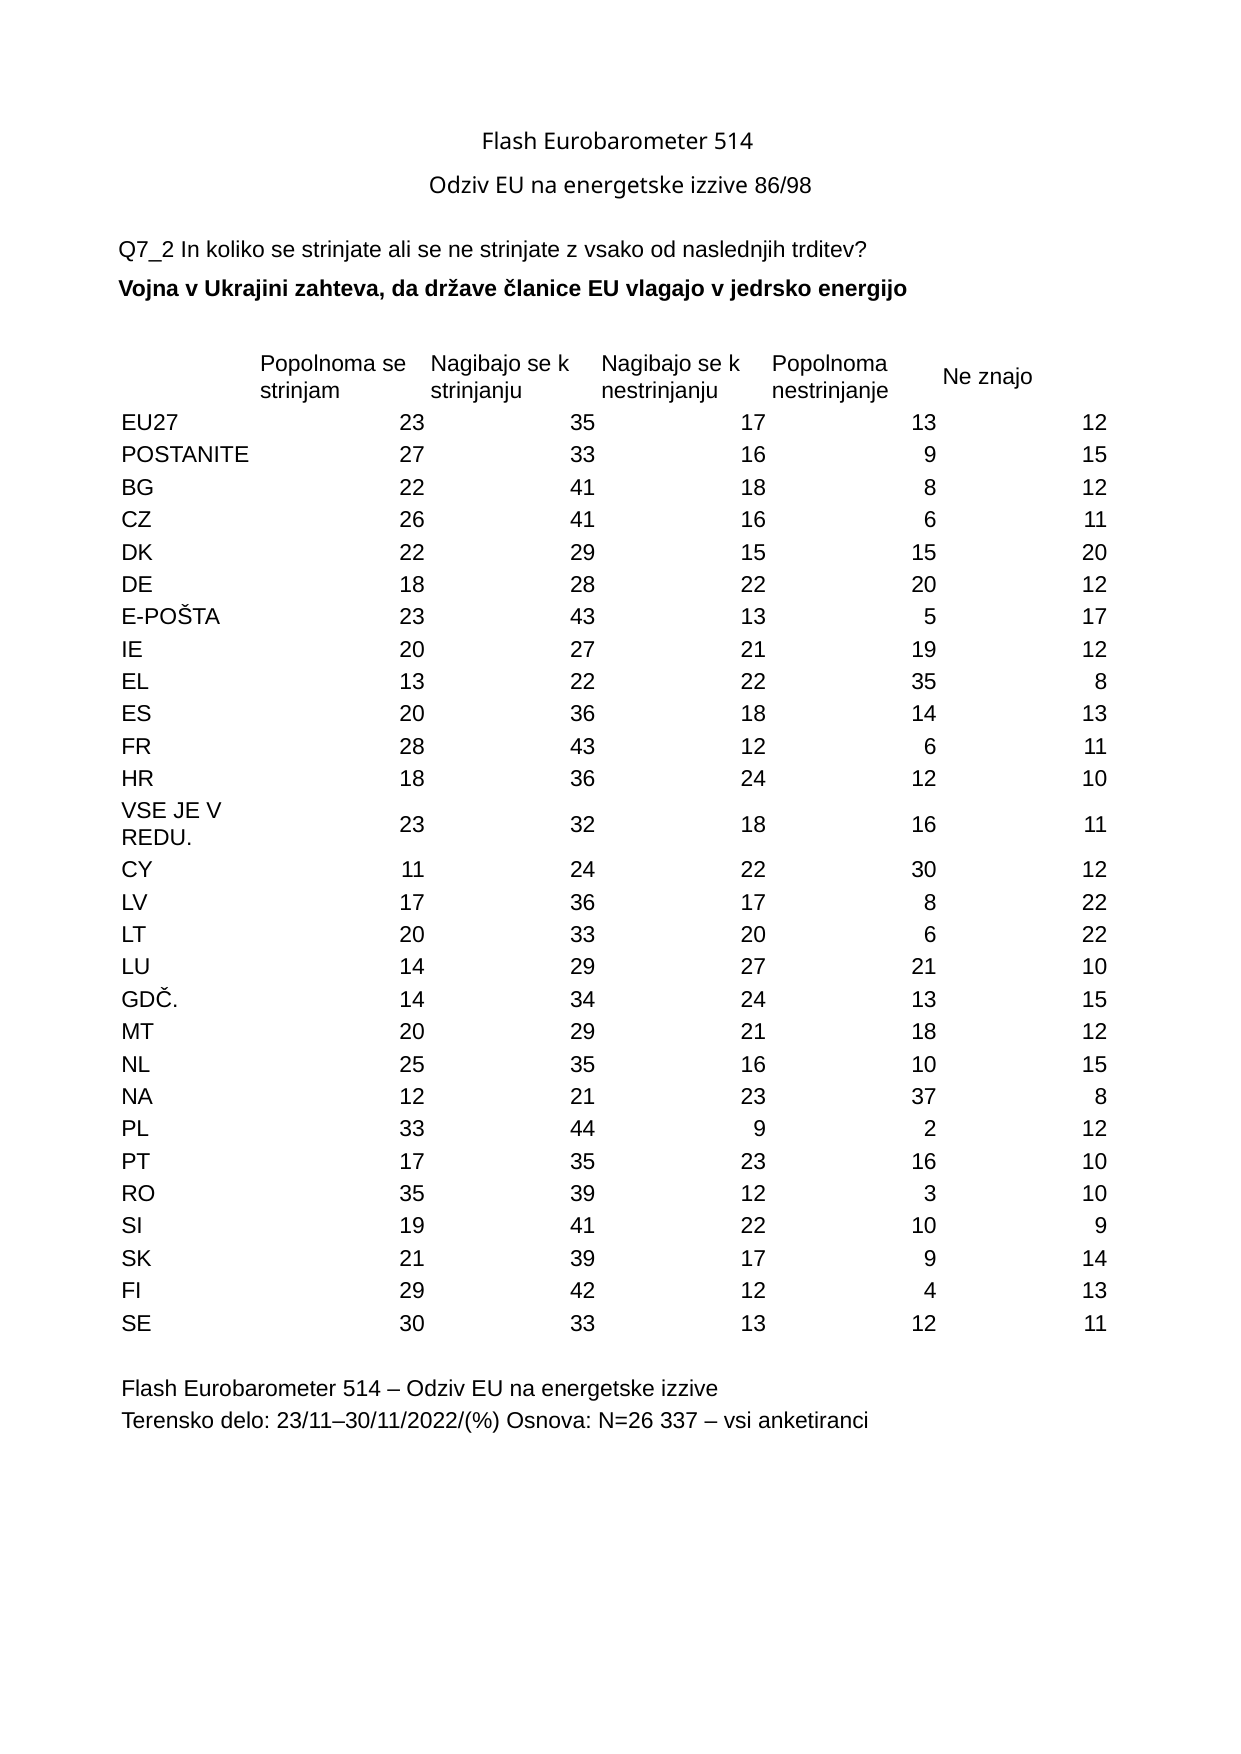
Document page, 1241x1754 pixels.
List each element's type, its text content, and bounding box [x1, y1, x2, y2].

table_cell 22 [598, 853, 769, 886]
table_cell 19 [769, 633, 939, 665]
table_cell 6 [769, 503, 939, 535]
table_cell 16 [769, 1145, 939, 1177]
table_cell 13 [598, 1307, 769, 1339]
table_cell 33 [257, 1112, 427, 1145]
table_cell 30 [257, 1307, 427, 1339]
table_cell 12 [769, 762, 939, 794]
table_cell SI [118, 1210, 257, 1242]
table_cell SE [118, 1307, 257, 1339]
table_cell 22 [598, 568, 769, 600]
table_header Popolnoma se strinjam [257, 347, 427, 406]
table_cell 9 [598, 1112, 769, 1145]
table_cell 18 [598, 795, 769, 853]
table_cell 16 [769, 795, 939, 853]
table_cell 23 [598, 1145, 769, 1177]
table_cell 8 [769, 886, 939, 918]
table_header [118, 347, 257, 406]
table_cell [118, 1339, 257, 1371]
table_cell PL [118, 1112, 257, 1145]
table_cell 41 [428, 1210, 598, 1242]
table_cell 15 [939, 438, 1110, 471]
table_cell LT [118, 918, 257, 950]
table_cell 17 [598, 1242, 769, 1274]
table_cell 12 [257, 1080, 427, 1112]
table_cell 15 [939, 983, 1110, 1015]
table_cell 15 [939, 1048, 1110, 1080]
table_cell 24 [598, 983, 769, 1015]
table_cell 3 [769, 1177, 939, 1209]
table_cell 20 [598, 918, 769, 950]
table_cell 13 [939, 698, 1110, 730]
table_cell 20 [257, 918, 427, 950]
table_cell 39 [428, 1242, 598, 1274]
table_cell 26 [257, 503, 427, 535]
table_cell VSE JE V REDU. [118, 795, 257, 853]
table_cell [257, 1339, 427, 1371]
table_cell 23 [257, 795, 427, 853]
table_cell 30 [769, 853, 939, 886]
table_cell 21 [598, 1015, 769, 1047]
table_cell [769, 1339, 939, 1371]
table_cell 10 [939, 950, 1110, 983]
table_cell PT [118, 1145, 257, 1177]
table_cell 11 [939, 730, 1110, 762]
table_cell 35 [428, 1145, 598, 1177]
table_cell 12 [939, 406, 1110, 438]
table_cell 16 [598, 1048, 769, 1080]
table_cell E-POŠTA [118, 600, 257, 633]
table_header Popolnoma nestrinjanje [769, 347, 939, 406]
table_cell 11 [257, 853, 427, 886]
table_cell 29 [428, 1015, 598, 1047]
table_cell MT [118, 1015, 257, 1047]
table_cell 10 [769, 1048, 939, 1080]
table_cell 17 [257, 886, 427, 918]
table_cell 42 [428, 1274, 598, 1307]
table_cell 2 [769, 1112, 939, 1145]
table_cell 17 [257, 1145, 427, 1177]
table_cell EL [118, 665, 257, 697]
table_cell 21 [769, 950, 939, 983]
table_cell 18 [769, 1015, 939, 1047]
table_cell 23 [598, 1080, 769, 1112]
table_cell 8 [939, 665, 1110, 697]
table_cell 28 [428, 568, 598, 600]
table_cell 13 [598, 600, 769, 633]
table_header Nagibajo se k strinjanju [428, 347, 598, 406]
table_cell 33 [428, 1307, 598, 1339]
table_header Ne znajo [939, 347, 1110, 406]
table_cell 6 [769, 918, 939, 950]
table_cell 16 [598, 438, 769, 471]
table_cell 13 [257, 665, 427, 697]
table_cell 12 [598, 1177, 769, 1209]
table_cell LU [118, 950, 257, 983]
table_cell 12 [939, 633, 1110, 665]
table_cell Terensko delo: 23/11–30/11/2022/(%) Osnova: N=26 337 – vsi anketiranci [118, 1404, 1110, 1436]
table_cell 9 [939, 1210, 1110, 1242]
table_cell 12 [939, 568, 1110, 600]
table_cell 22 [598, 1210, 769, 1242]
table_cell 22 [257, 471, 427, 503]
table_cell 24 [598, 762, 769, 794]
table_cell 20 [769, 568, 939, 600]
table_cell LV [118, 886, 257, 918]
table_cell 19 [257, 1210, 427, 1242]
table_cell 36 [428, 698, 598, 730]
table_cell SK [118, 1242, 257, 1274]
table_cell 10 [769, 1210, 939, 1242]
table_cell 11 [939, 503, 1110, 535]
table_cell 35 [257, 1177, 427, 1209]
table_cell 33 [428, 438, 598, 471]
table_cell 23 [257, 600, 427, 633]
table_cell 27 [598, 950, 769, 983]
table_cell 34 [428, 983, 598, 1015]
table_cell NA [118, 1080, 257, 1112]
table_cell 13 [939, 1274, 1110, 1307]
table_cell FI [118, 1274, 257, 1307]
table_cell 14 [257, 983, 427, 1015]
table_cell 12 [939, 1112, 1110, 1145]
table_cell 43 [428, 600, 598, 633]
table_header Nagibajo se k nestrinjanju [598, 347, 769, 406]
table_cell 27 [257, 438, 427, 471]
table_cell 25 [257, 1048, 427, 1080]
table_cell 12 [598, 1274, 769, 1307]
table_cell DE [118, 568, 257, 600]
table_cell DK [118, 535, 257, 568]
table_cell 20 [939, 535, 1110, 568]
table_cell 6 [769, 730, 939, 762]
table_cell CZ [118, 503, 257, 535]
table_cell 44 [428, 1112, 598, 1145]
table_cell EU27 [118, 406, 257, 438]
table_cell 29 [428, 535, 598, 568]
table_cell 29 [428, 950, 598, 983]
table_cell 17 [939, 600, 1110, 633]
table_cell 41 [428, 471, 598, 503]
table_cell 18 [598, 698, 769, 730]
table_cell 11 [939, 795, 1110, 853]
table_cell 10 [939, 1177, 1110, 1209]
table_cell 15 [598, 535, 769, 568]
table_cell Flash Eurobarometer 514 – Odziv EU na energetske izzive [118, 1371, 1110, 1404]
table_cell 12 [769, 1307, 939, 1339]
table_cell 33 [428, 918, 598, 950]
table_cell 18 [257, 568, 427, 600]
table_cell [939, 1339, 1110, 1371]
table_cell 22 [598, 665, 769, 697]
table_cell FR [118, 730, 257, 762]
table_cell 24 [428, 853, 598, 886]
table_cell 20 [257, 1015, 427, 1047]
table_cell [598, 1339, 769, 1371]
table_cell 21 [598, 633, 769, 665]
table_cell 10 [939, 762, 1110, 794]
table_cell 12 [598, 730, 769, 762]
table_cell 9 [769, 438, 939, 471]
table_cell 22 [257, 535, 427, 568]
table_cell 14 [769, 698, 939, 730]
table_cell 9 [769, 1242, 939, 1274]
table_cell 14 [939, 1242, 1110, 1274]
table_cell 41 [428, 503, 598, 535]
table_cell NL [118, 1048, 257, 1080]
table_cell 20 [257, 698, 427, 730]
table_cell BG [118, 471, 257, 503]
table_cell 17 [598, 406, 769, 438]
table_cell 29 [257, 1274, 427, 1307]
table_cell POSTANITE [118, 438, 257, 471]
table_cell 35 [428, 406, 598, 438]
table_cell 32 [428, 795, 598, 853]
table_cell GDČ. [118, 983, 257, 1015]
table_cell 36 [428, 762, 598, 794]
table_cell 27 [428, 633, 598, 665]
table_cell 22 [939, 918, 1110, 950]
table_cell 4 [769, 1274, 939, 1307]
table_cell 20 [257, 633, 427, 665]
table_cell RO [118, 1177, 257, 1209]
table_cell 18 [598, 471, 769, 503]
table_cell 8 [769, 471, 939, 503]
table_cell 23 [257, 406, 427, 438]
table_cell HR [118, 762, 257, 794]
table_cell 12 [939, 1015, 1110, 1047]
table_cell 28 [257, 730, 427, 762]
table_cell 14 [257, 950, 427, 983]
table_cell 5 [769, 600, 939, 633]
table_cell 39 [428, 1177, 598, 1209]
table_cell ES [118, 698, 257, 730]
table_cell 18 [257, 762, 427, 794]
table_cell 17 [598, 886, 769, 918]
table_cell 22 [939, 886, 1110, 918]
table_cell 35 [769, 665, 939, 697]
table_cell 11 [939, 1307, 1110, 1339]
table_cell 13 [769, 406, 939, 438]
table_cell IE [118, 633, 257, 665]
table_cell [428, 1339, 598, 1371]
table_cell 8 [939, 1080, 1110, 1112]
table_cell CY [118, 853, 257, 886]
table_cell 12 [939, 853, 1110, 886]
text Q7_2 In koliko se strinjate ali se ne strinjate z vsako od naslednjih trditev? [118, 236, 1122, 262]
table_cell 15 [769, 535, 939, 568]
table_cell 43 [428, 730, 598, 762]
table_cell 22 [428, 665, 598, 697]
table_cell 35 [428, 1048, 598, 1080]
table_cell 16 [598, 503, 769, 535]
table_cell 21 [257, 1242, 427, 1274]
table_cell 10 [939, 1145, 1110, 1177]
table_cell 36 [428, 886, 598, 918]
text Vojna v Ukrajini zahteva, da države članice EU vlagajo v jedrsko energijo [118, 275, 1122, 302]
table_cell 13 [769, 983, 939, 1015]
table_cell 37 [769, 1080, 939, 1112]
table_cell 12 [939, 471, 1110, 503]
table_cell 21 [428, 1080, 598, 1112]
